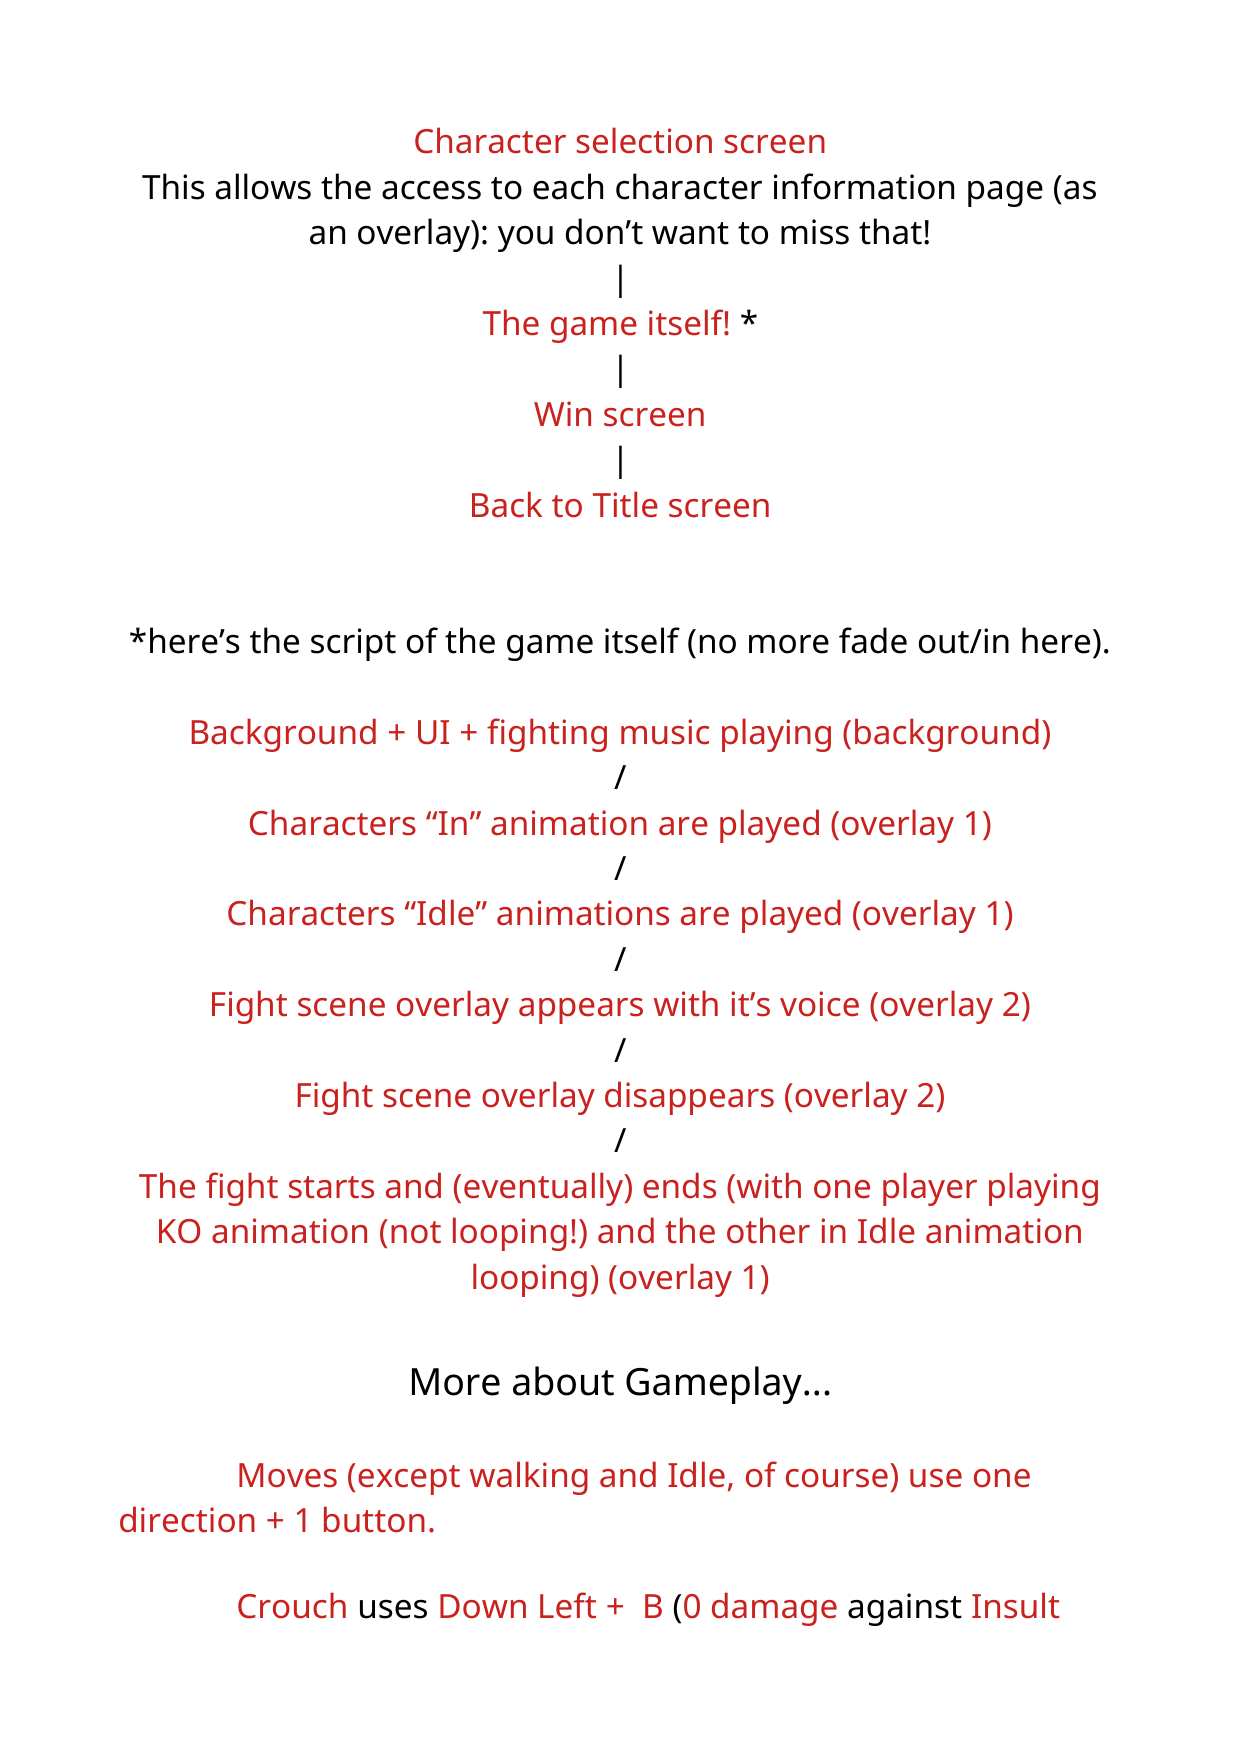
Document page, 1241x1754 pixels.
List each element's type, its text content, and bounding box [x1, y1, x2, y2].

text Character selection screen [118, 118, 1122, 163]
text | [118, 436, 1122, 481]
text | [118, 254, 1122, 300]
text The game itself! * [118, 300, 1122, 345]
text | [118, 345, 1122, 391]
text / [118, 1117, 1122, 1163]
text Fight scene overlay appears with it’s voice (overlay 2) [118, 981, 1122, 1026]
text / [118, 845, 1122, 890]
text This allows the access to each character information page (as an overlay): you don’t want to miss that! [118, 163, 1122, 254]
text Crouch uses Down Left + B (0 damage against Insult [118, 1583, 1122, 1628]
text / [118, 1026, 1122, 1072]
text / [118, 754, 1122, 799]
text Moves (except walking and Idle, of course) use one direction + 1 button. [118, 1451, 1122, 1542]
text Background + UI + fighting music playing (background) [118, 708, 1122, 754]
text Characters “Idle” animations are played (overlay 1) [118, 890, 1122, 936]
text *here’s the script of the game itself (no more fade out/in here). [118, 618, 1122, 663]
text More about Gameplay... [118, 1355, 1122, 1406]
text Characters “In” animation are played (overlay 1) [118, 799, 1122, 845]
text Win screen [118, 391, 1122, 436]
text Back to Title screen [118, 481, 1122, 527]
text Fight scene overlay disappears (overlay 2) [118, 1072, 1122, 1117]
text / [118, 936, 1122, 981]
text The fight starts and (eventually) ends (with one player playing KO animation (not looping!) and the other in Idle animation looping) (overlay 1) [118, 1163, 1122, 1299]
